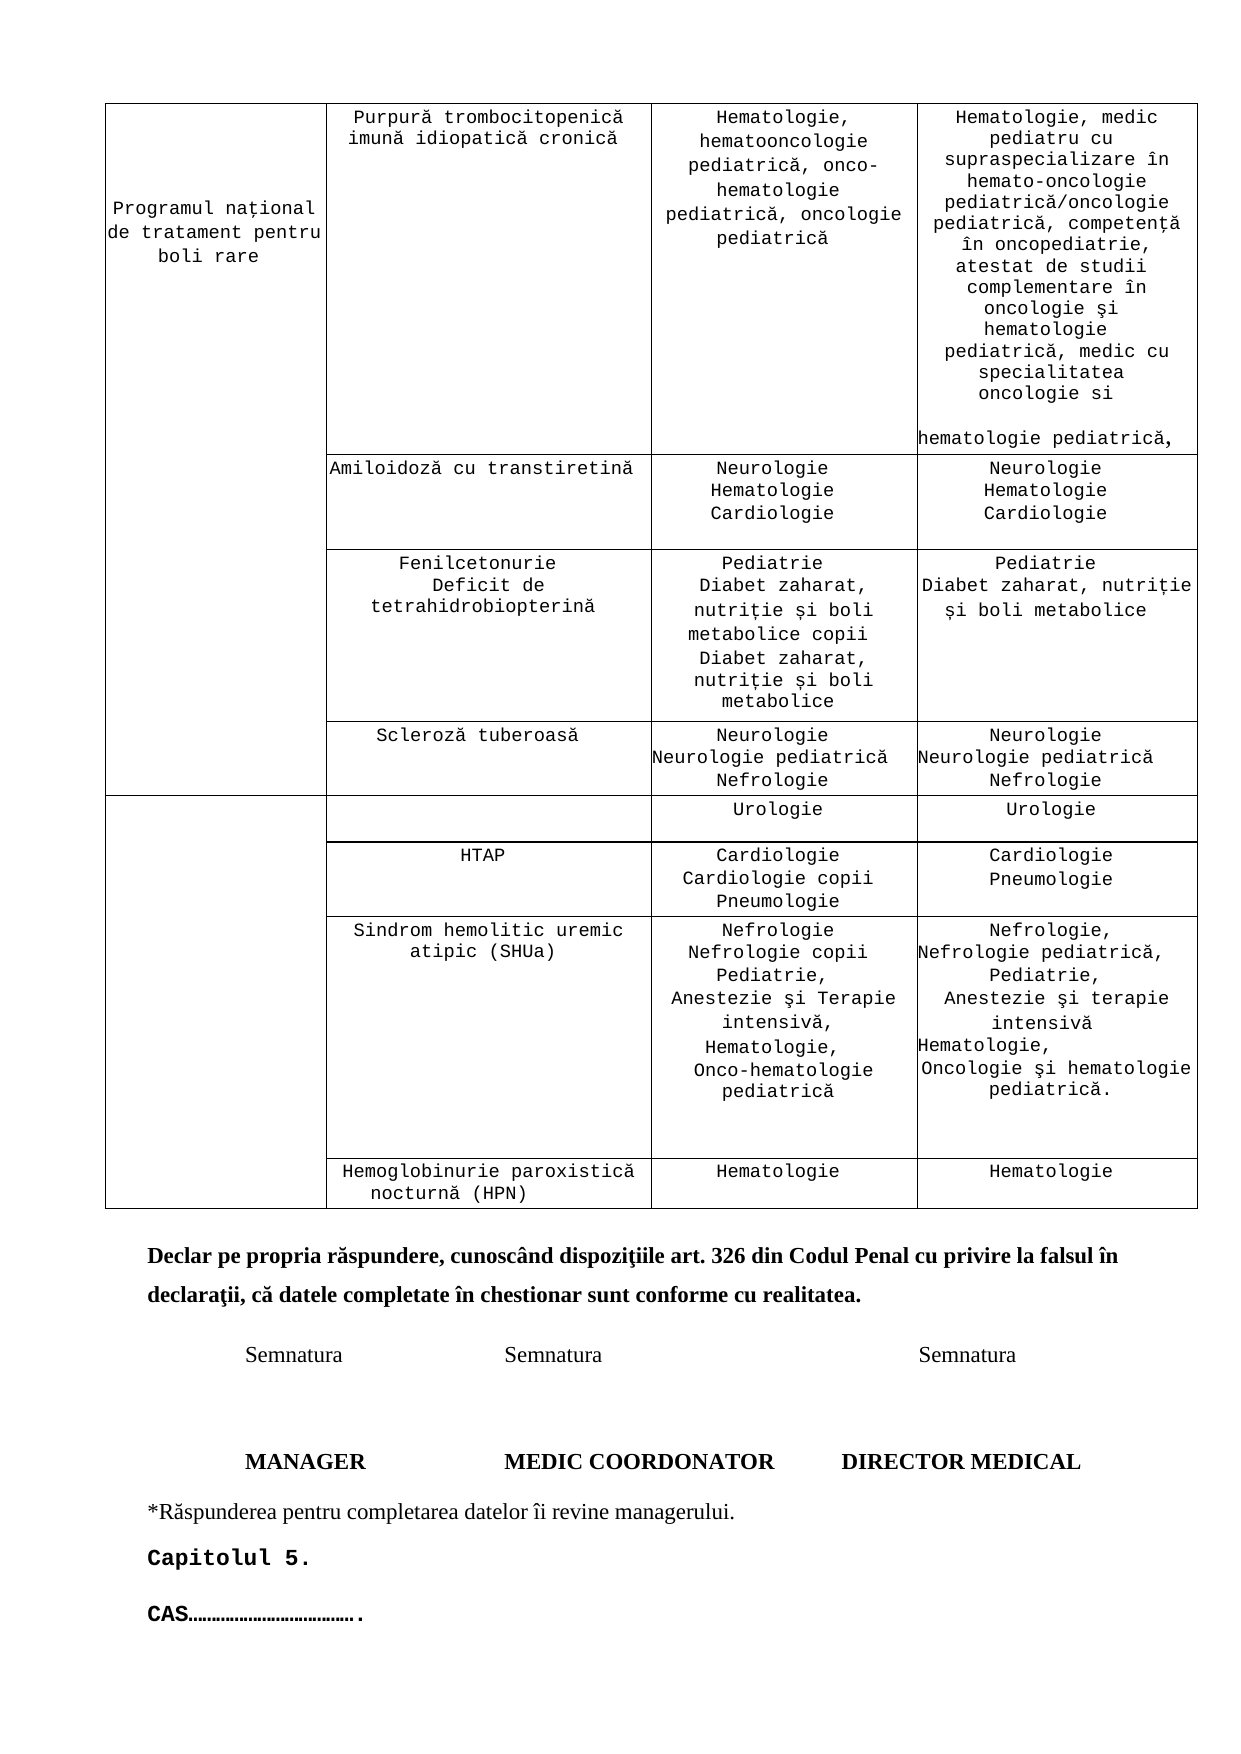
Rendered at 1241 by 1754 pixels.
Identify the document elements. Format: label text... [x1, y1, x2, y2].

table_cell Neurologie Neurologie pediatrică Nefrologie [918, 722, 1197, 795]
table_cell Scleroză tuberoasă [327, 722, 651, 795]
table_cell [327, 796, 651, 841]
table_cell Cardiologie Cardiologie copii Pneumologie [652, 843, 917, 916]
table_cell Urologie [918, 796, 1197, 841]
table_cell Pediatrie Diabet zaharat, nutriție și boli metabolice copii Diabet zaharat, nutriție și boli metabolice [652, 550, 917, 721]
table_cell [106, 796, 326, 1207]
table_cell MANAGER [245, 1434, 504, 1474]
table_cell Neurologie Hematologie Cardiologie [652, 455, 917, 548]
table_header Semnatura [504, 1341, 841, 1434]
table_cell Nefrologie, Nefrologie pediatrică, Pediatrie, Anestezie şi terapie intensivă Hematologie, Oncologie şi hematologie pediatrică. [918, 917, 1197, 1157]
table_cell DIRECTOR MEDICAL [841, 1434, 1099, 1474]
table_cell Pediatrie Diabet zaharat, nutriție și boli metabolice [918, 550, 1197, 721]
table_cell Hematologie [652, 1159, 917, 1207]
table_cell HTAP [327, 843, 651, 916]
table_cell Cardiologie Pneumologie [918, 843, 1197, 916]
text CAS………………………………. [147, 1602, 486, 1628]
table_cell Purpură trombocitopenică imună idiopatică cronică [327, 104, 651, 453]
table_cell Urologie [652, 796, 917, 841]
table_cell Neurologie Hematologie Cardiologie [918, 455, 1197, 548]
table_cell Hematologie, medic pediatru cu supraspecializare în hemato-oncologie pediatrică/oncologie pediatrică, competenţă în oncopediatrie, atestat de studii complementare în oncologie şi hematologie pediatrică, medic cu specialitatea oncologie si hematologie pediatrică, [918, 104, 1197, 453]
table_cell Hematologie, hematooncologie pediatrică, onco-hematologie pediatrică, oncologie pediatrică [652, 104, 917, 453]
table_cell Hematologie [918, 1159, 1197, 1207]
table_cell Programul naţional de tratament pentru boli rare [106, 104, 326, 795]
table_cell Amiloidoză cu transtiretină [327, 455, 651, 548]
table_cell Sindrom hemolitic uremic atipic (SHUa) [327, 917, 651, 1157]
text Declar pe propria răspundere, cunoscând dispoziţiile art. 326 din Codul Penal cu privire la falsul în declaraţii, că datele completate în chestionar sunt conforme cu realitatea. [147, 1243, 1180, 1308]
table_cell Fenilcetonurie Deficit de tetrahidrobiopterină [327, 550, 651, 721]
table_cell Neurologie Neurologie pediatrică Nefrologie [652, 722, 917, 795]
text *Răspunderea pentru completarea datelor îi revine managerului. [147, 1498, 1180, 1525]
table_header Semnatura [245, 1341, 504, 1434]
table_header Semnatura [841, 1341, 1099, 1434]
text Capitolul 5. [147, 1547, 486, 1573]
table_cell Hemoglobinurie paroxistică nocturnă (HPN) [327, 1159, 651, 1207]
table_cell MEDIC COORDONATOR [504, 1434, 841, 1474]
table_cell Nefrologie Nefrologie copii Pediatrie, Anestezie şi Terapie intensivă, Hematologie, Onco-hematologie pediatrică [652, 917, 917, 1157]
